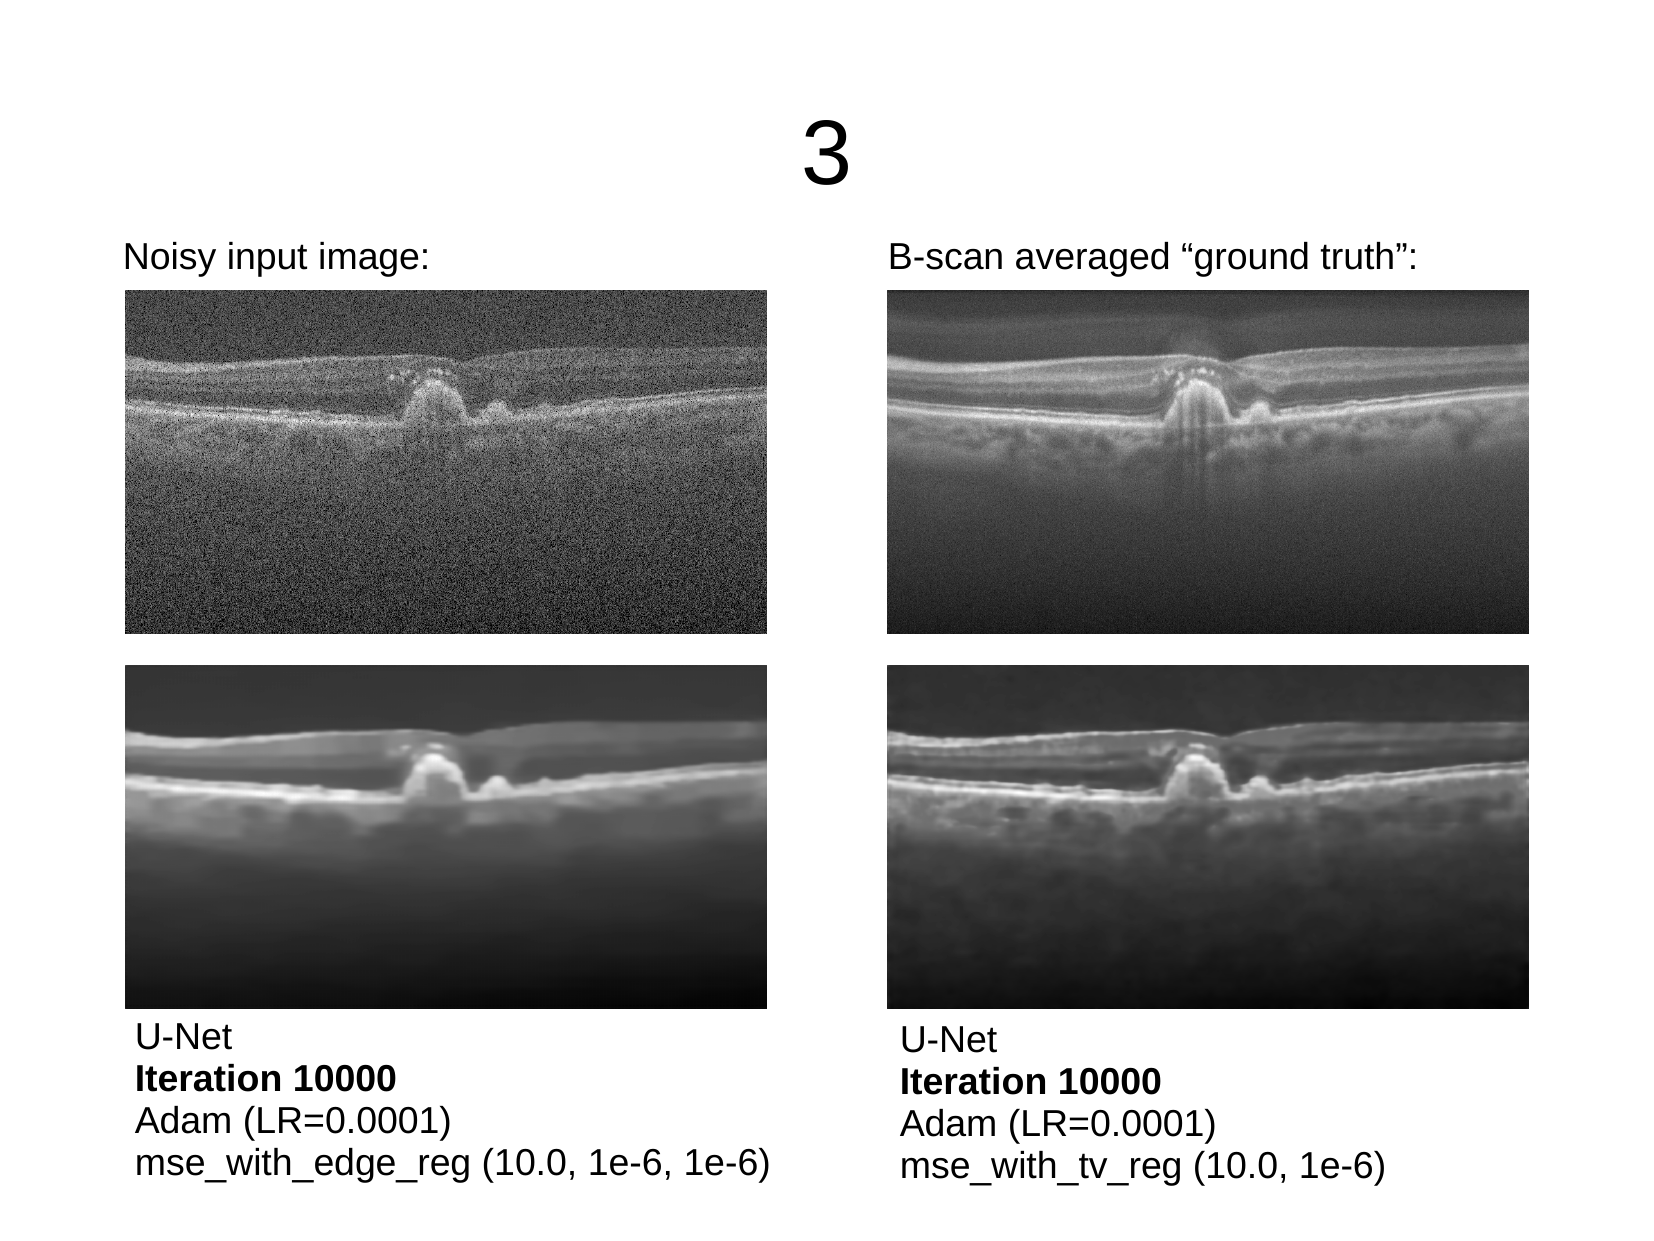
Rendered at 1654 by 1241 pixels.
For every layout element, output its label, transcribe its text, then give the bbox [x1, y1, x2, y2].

text_box Noisy input image: [108, 227, 446, 285]
text_box U-Net Iteration 10000 Adam (LR=0.0001) mse_with_tv_reg (10.0, 1e-6) [885, 1011, 1402, 1195]
picture [887, 665, 1529, 1009]
text_box U-Net Iteration 10000 Adam (LR=0.0001) mse_with_edge_reg (10.0, 1e-6, 1e-6) [120, 1008, 786, 1192]
picture [125, 290, 767, 634]
text_box B-scan averaged “ground truth”: [873, 228, 1434, 286]
title 3 [82, 49, 1571, 257]
picture [125, 665, 767, 1008]
picture [887, 290, 1529, 634]
